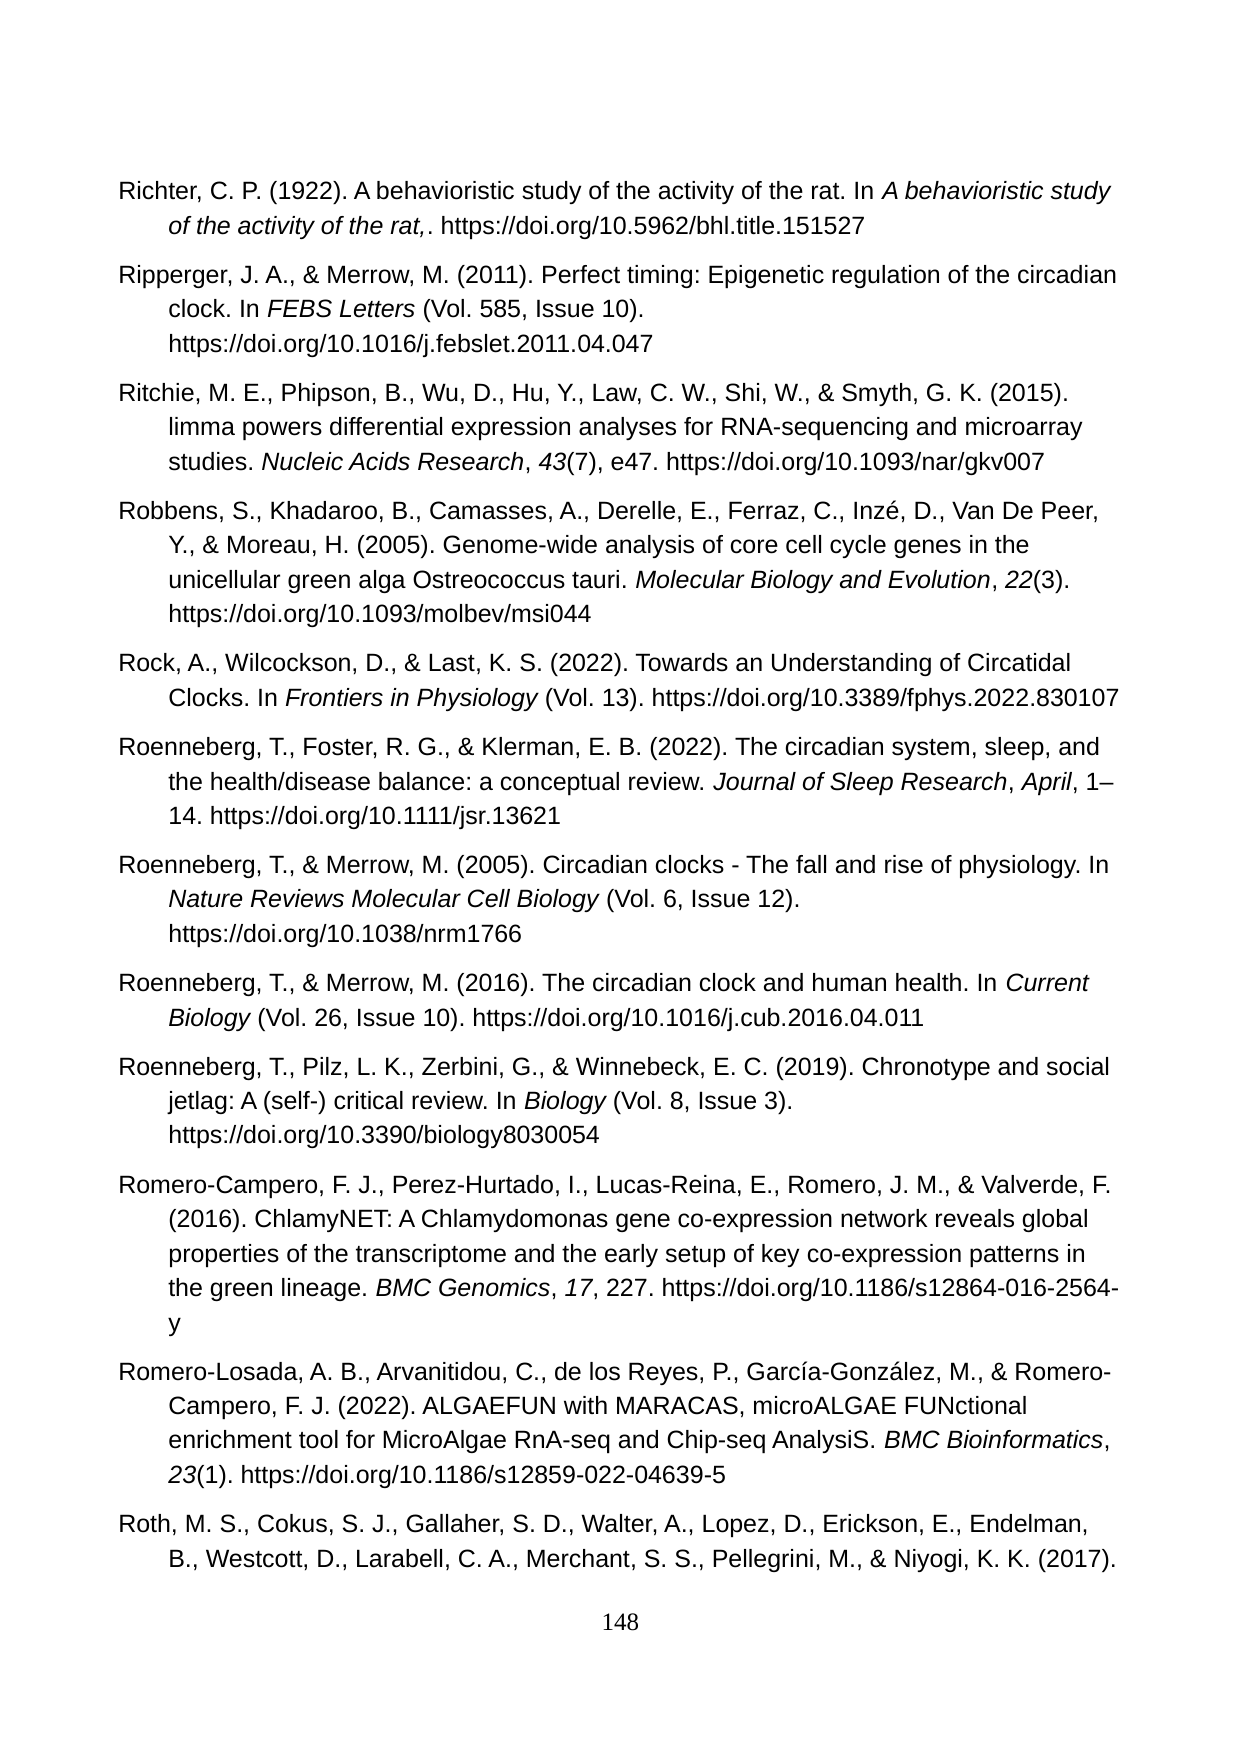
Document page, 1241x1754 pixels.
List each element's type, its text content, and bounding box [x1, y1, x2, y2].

text Roenneberg, T., & Merrow, M. (2005). Circadian clocks - The fall and rise of physiology. In Nature Reviews Molecular Cell Biology (Vol. 6, Issue 12). https://doi.org/10.1038/nrm1766 [118, 850, 1122, 948]
text Roenneberg, T., & Merrow, M. (2016). The circadian clock and human health. In Current Biology (Vol. 26, Issue 10). https://doi.org/10.1016/j.cub.2016.04.011 [118, 968, 1122, 1031]
text Ripperger, J. A., & Merrow, M. (2011). Perfect timing: Epigenetic regulation of the circadian clock. In FEBS Letters (Vol. 585, Issue 10). https://doi.org/10.1016/j.febslet.2011.04.047 [118, 260, 1122, 358]
text Rock, A., Wilcockson, D., & Last, K. S. (2022). Towards an Understanding of Circatidal Clocks. In Frontiers in Physiology (Vol. 13). https://doi.org/10.3389/fphys.2022.830107 [118, 648, 1122, 712]
text Romero-Campero, F. J., Perez-Hurtado, I., Lucas-Reina, E., Romero, J. M., & Valverde, F. (2016). ChlamyNET: A Chlamydomonas gene co-expression network reveals global properties of the transcriptome and the early setup of key co-expression patterns in the green lineage. BMC Genomics, 17, 227. https://doi.org/10.1186/s12864-016-2564-y [118, 1169, 1122, 1336]
text Roenneberg, T., Foster, R. G., & Klerman, E. B. (2022). The circadian system, sleep, and the health/disease balance: a conceptual review. Journal of Sleep Research, April, 1–14. https://doi.org/10.1111/jsr.13621 [118, 732, 1122, 830]
text Robbens, S., Khadaroo, B., Camasses, A., Derelle, E., Ferraz, C., Inzé, D., Van De Peer, Y., & Moreau, H. (2005). Genome-wide analysis of core cell cycle genes in the unicellular green alga Ostreococcus tauri. Molecular Biology and Evolution, 22(3). https://doi.org/10.1093/molbev/msi044 [118, 496, 1122, 628]
text Ritchie, M. E., Phipson, B., Wu, D., Hu, Y., Law, C. W., Shi, W., & Smyth, G. K. (2015). limma powers differential expression analyses for RNA-sequencing and microarray studies. Nucleic Acids Research, 43(7), e47. https://doi.org/10.1093/nar/gkv007 [118, 378, 1122, 476]
text Roth, M. S., Cokus, S. J., Gallaher, S. D., Walter, A., Lopez, D., Erickson, E., Endelman, B., Westcott, D., Larabell, C. A., Merchant, S. S., Pellegrini, M., & Niyogi, K. K. (2017). [118, 1509, 1122, 1572]
text Roenneberg, T., Pilz, L. K., Zerbini, G., & Winnebeck, E. C. (2019). Chronotype and social jetlag: A (self-) critical review. In Biology (Vol. 8, Issue 3). https://doi.org/10.3390/biology8030054 [118, 1052, 1122, 1149]
text Richter, C. P. (1922). A behavioristic study of the activity of the rat. In A behavioristic study of the activity of the rat,. https://doi.org/10.5962/bhl.title.151527 [118, 176, 1122, 239]
text Romero-Losada, A. B., Arvanitidou, C., de los Reyes, P., García-González, M., & Romero-Campero, F. J. (2022). ALGAEFUN with MARACAS, microALGAE FUNctional enrichment tool for MicroAlgae RnA-seq and Chip-seq AnalysiS. BMC Bioinformatics, 23(1). https://doi.org/10.1186/s12859-022-04639-5 [118, 1357, 1122, 1489]
